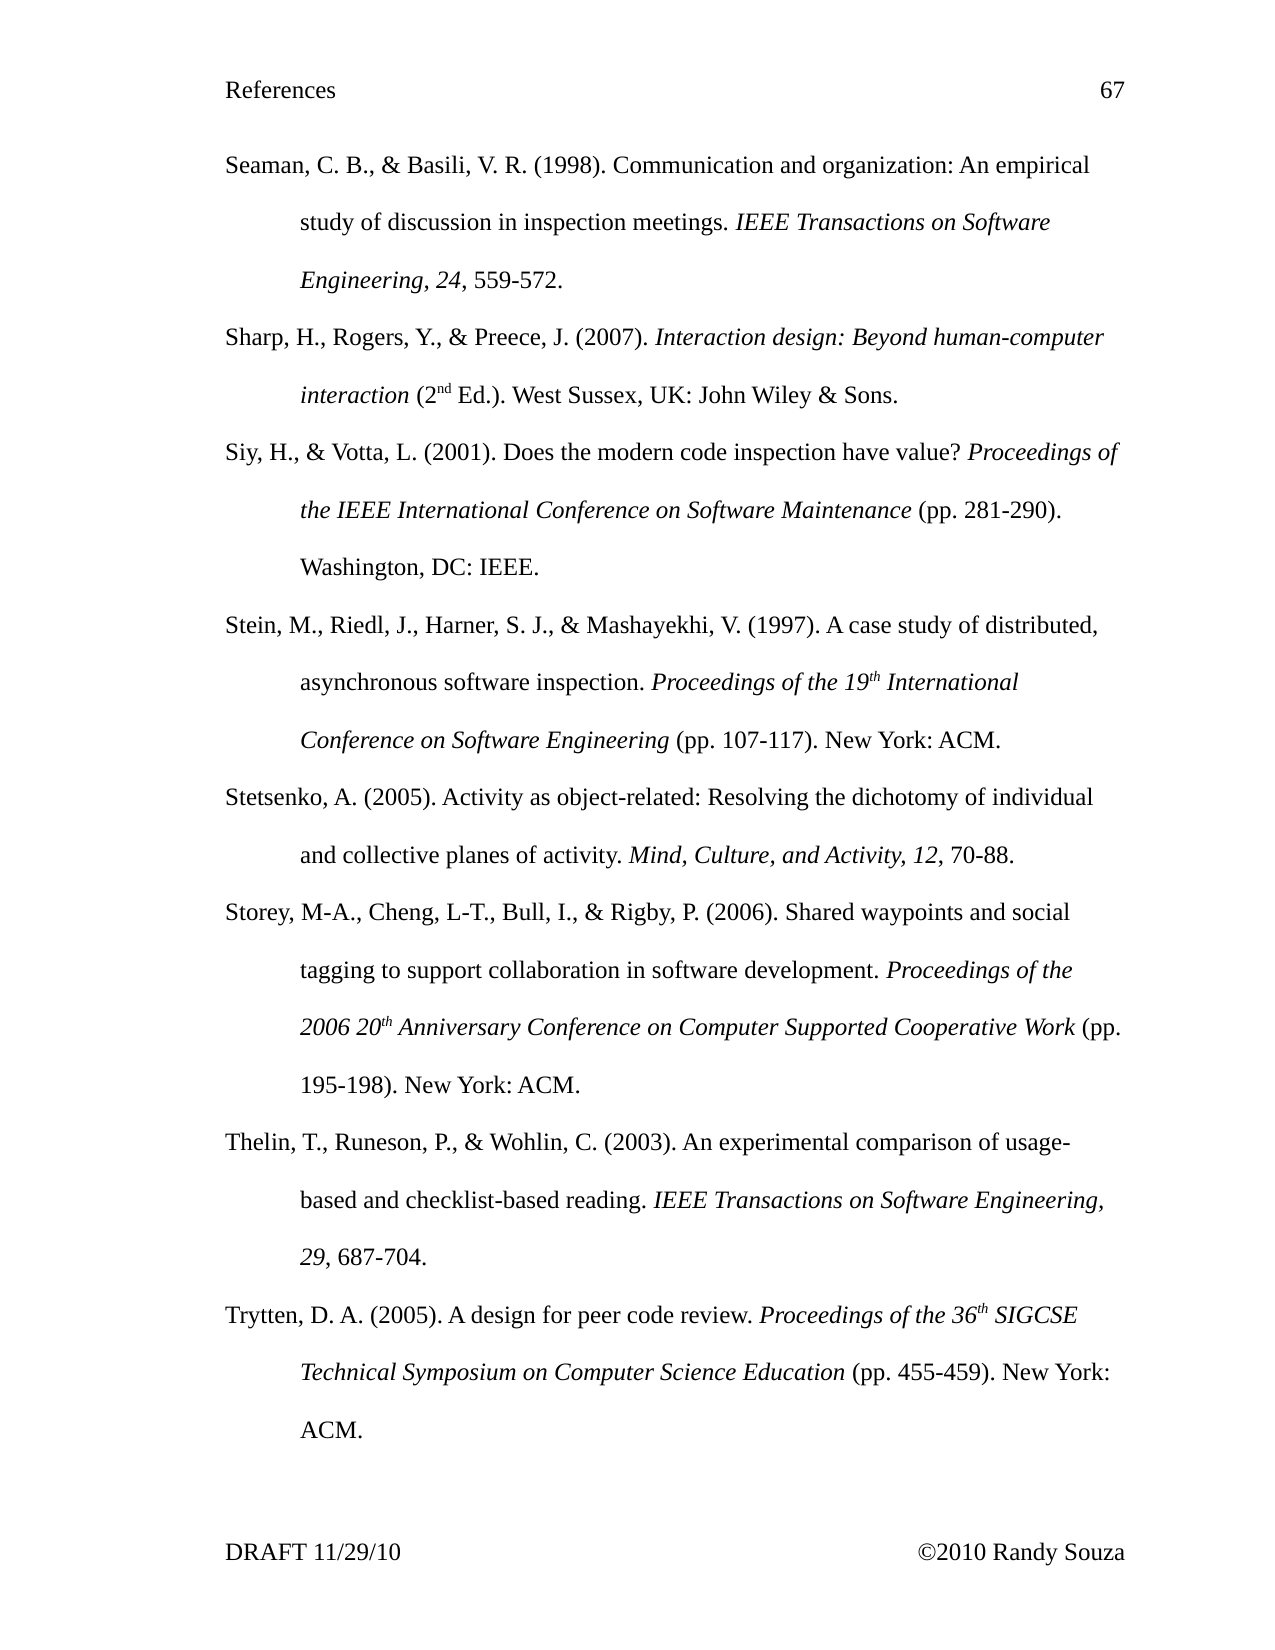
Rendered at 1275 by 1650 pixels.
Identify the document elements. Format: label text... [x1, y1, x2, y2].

text Trytten, D. A. (2005). A design for peer code review. Proceedings of the 36th SIGCSE Technical Symposium on Computer Science Education (pp. 455-459). New York: ACM. [225, 1300, 1125, 1444]
text Thelin, T., Runeson, P., & Wohlin, C. (2003). An experimental comparison of usage-based and checklist-based reading. IEEE Transactions on Software Engineering, 29, 687-704. [225, 1127, 1125, 1271]
text Stetsenko, A. (2005). Activity as object-related: Resolving the dichotomy of individual and collective planes of activity. Mind, Culture, and Activity, 12, 70-88. [225, 782, 1125, 869]
text Siy, H., & Votta, L. (2001). Does the modern code inspection have value? Proceedings of the IEEE International Conference on Software Maintenance (pp. 281-290). Washington, DC: IEEE. [225, 437, 1125, 581]
text Storey, M-A., Cheng, L-T., Bull, I., & Rigby, P. (2006). Shared waypoints and social tagging to support collaboration in software development. Proceedings of the 2006 20th Anniversary Conference on Computer Supported Cooperative Work (pp. 195-198). New York: ACM. [225, 897, 1125, 1099]
text Stein, M., Riedl, J., Harner, S. J., & Mashayekhi, V. (1997). A case study of distributed, asynchronous software inspection. Proceedings of the 19th International Conference on Software Engineering (pp. 107-117). New York: ACM. [225, 610, 1125, 754]
text Sharp, H., Rogers, Y., & Preece, J. (2007). Interaction design: Beyond human-computer interaction (2nd Ed.). West Sussex, UK: John Wiley & Sons. [225, 322, 1125, 409]
text Seaman, C. B., & Basili, V. R. (1998). Communication and organization: An empirical study of discussion in inspection meetings. IEEE Transactions on Software Engineering, 24, 559-572. [225, 150, 1125, 294]
